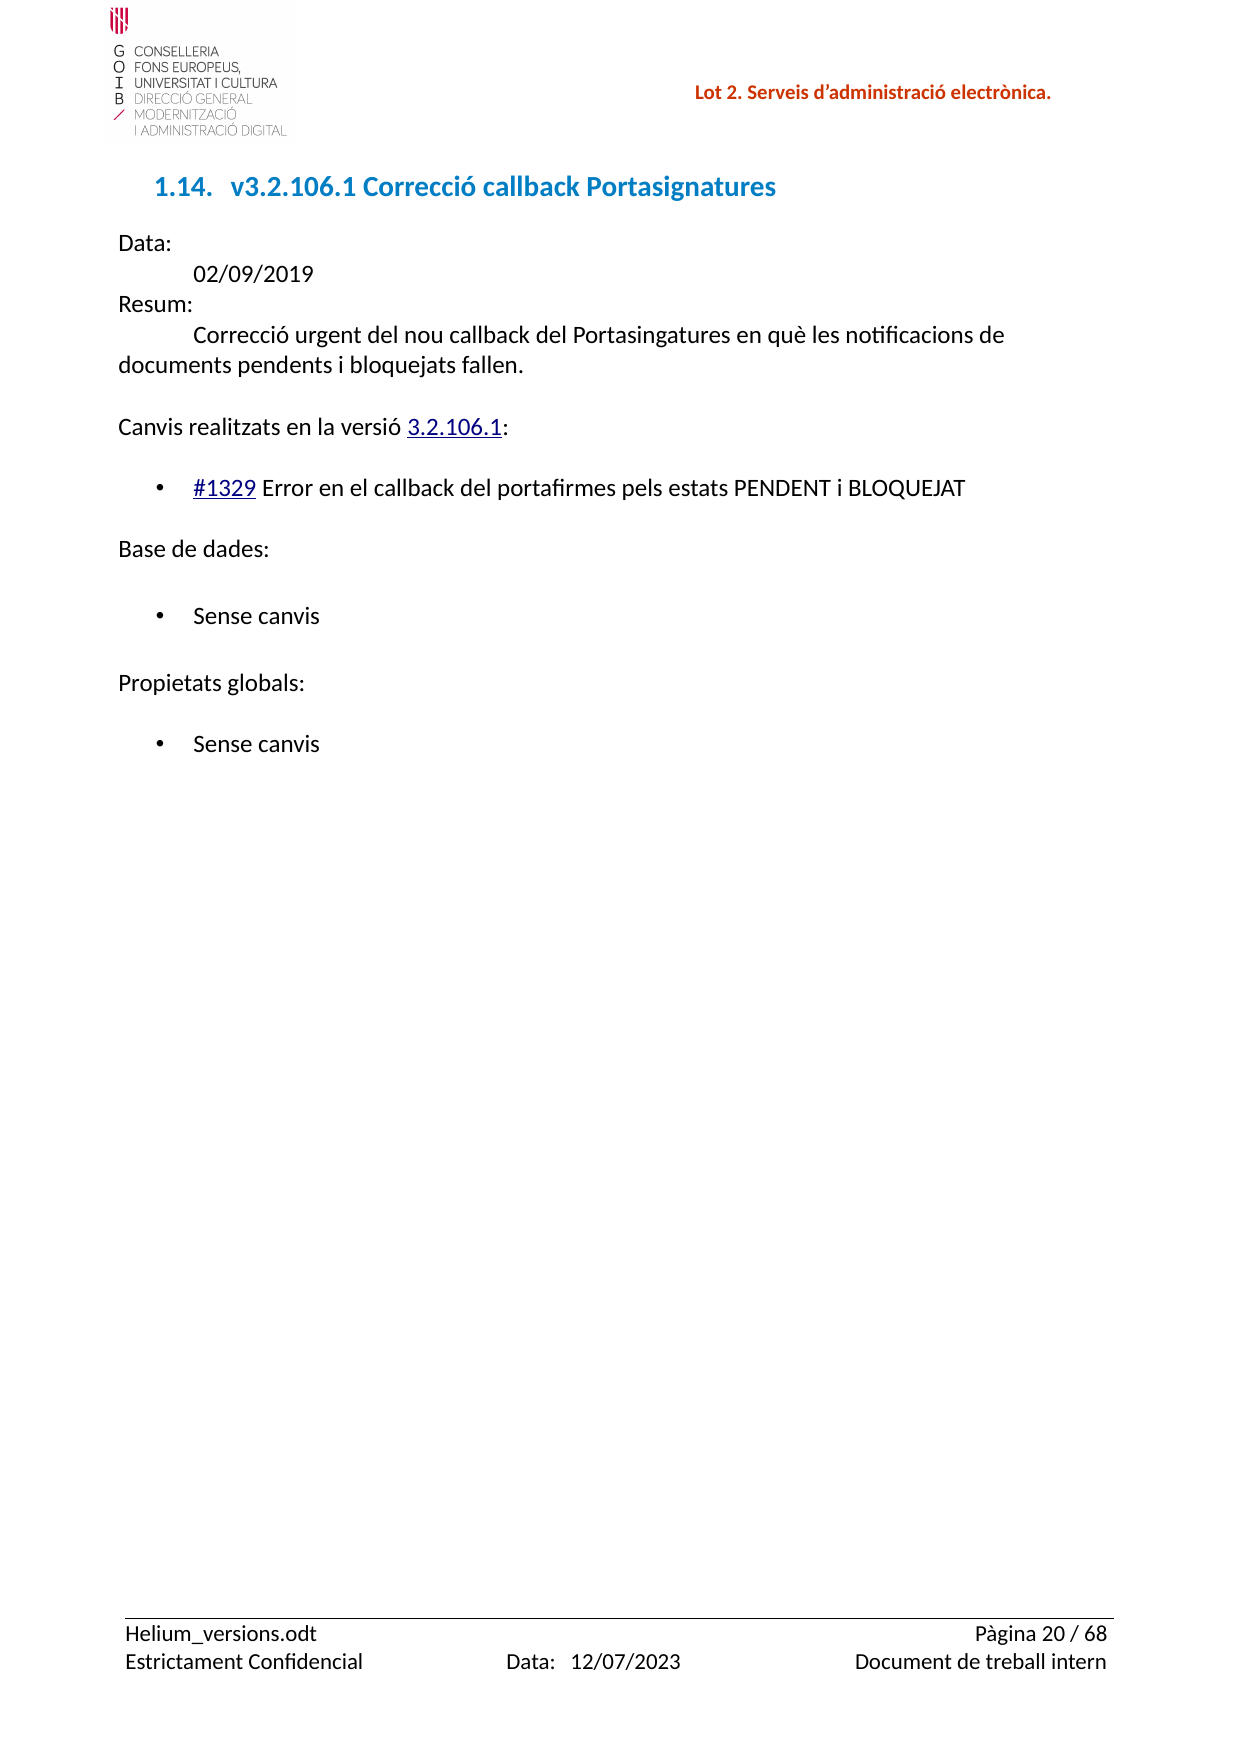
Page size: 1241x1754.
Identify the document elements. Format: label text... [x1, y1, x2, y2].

text Correcció urgent del nou callback del Portasingatures en què les notificacions de documents pendents i bloquejats fallen. [118, 319, 1122, 380]
list #1329 Error en el callback del portafirmes pels estats PENDENT i BLOQUEJAT [156, 472, 1122, 502]
text Canvis realitzats en la versió 3.2.106.1: [118, 411, 1122, 441]
text 02/09/2019 [118, 258, 1122, 289]
text Base de dades: [118, 533, 1122, 563]
picture [100, 0, 297, 144]
text Propietats globals: [118, 667, 1122, 697]
list Sense canvis [156, 600, 1122, 630]
text Resum: [118, 289, 1122, 319]
text Data: [118, 228, 1122, 258]
subtitle v3.2.106.1 Correcció callback Portasignatures [153, 168, 1122, 204]
list Sense canvis [156, 728, 1122, 758]
